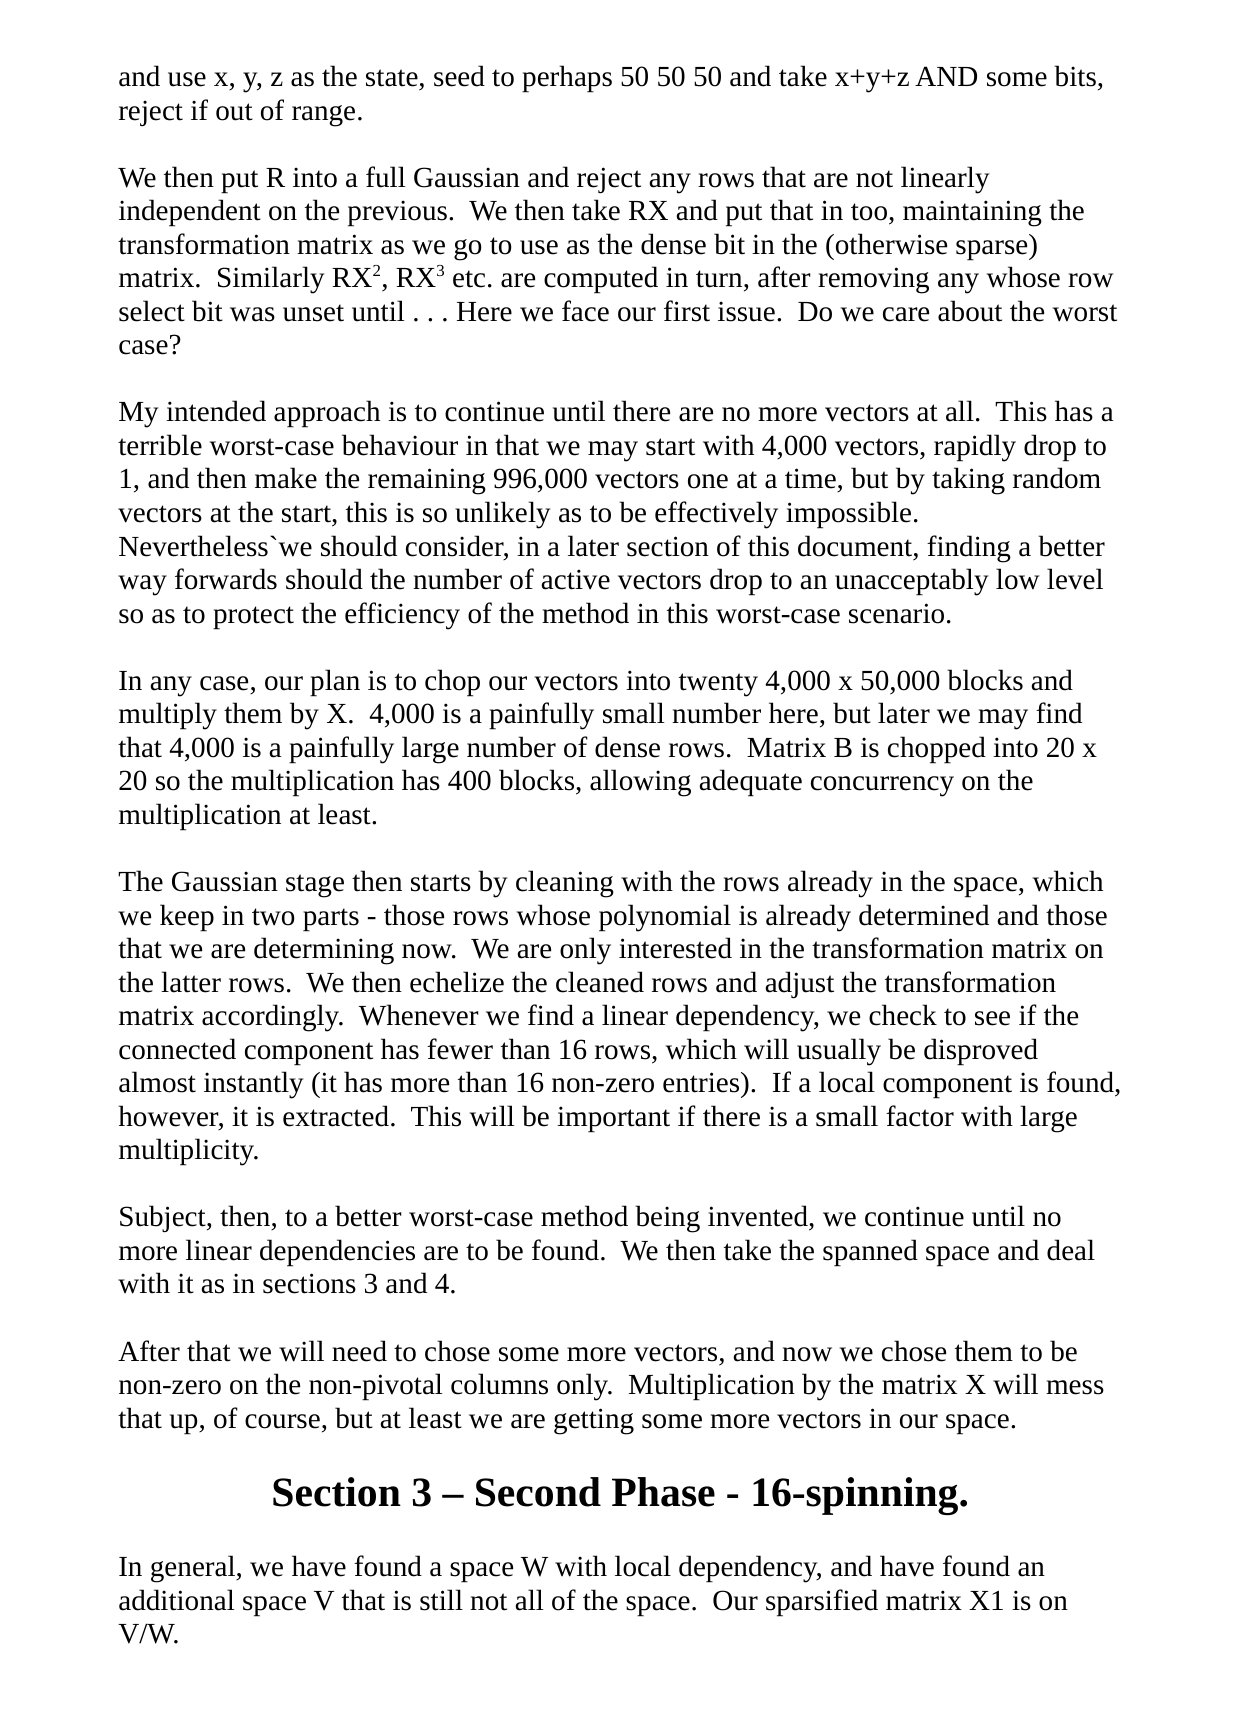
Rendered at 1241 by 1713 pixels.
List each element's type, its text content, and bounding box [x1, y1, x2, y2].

text The Gaussian stage then starts by cleaning with the rows already in the space, which we keep in two parts - those rows whose polynomial is already determined and those that we are determining now. We are only interested in the transformation matrix on the latter rows. We then echelize the cleaned rows and adjust the transformation matrix accordingly. Whenever we find a linear dependency, we check to see if the connected component has fewer than 16 rows, which will usually be disproved almost instantly (it has more than 16 non-zero entries). If a local component is found, however, it is extracted. This will be important if there is a small factor with large multiplicity. [118, 864, 1122, 1166]
text In general, we have found a space W with local dependency, and have found an additional space V that is still not all of the space. Our sparsified matrix X1 is on V/W. [118, 1549, 1122, 1650]
text We then put R into a full Gaussian and reject any rows that are not linearly independent on the previous. We then take RX and put that in too, maintaining the transformation matrix as we go to use as the dense bit in the (otherwise sparse) matrix. Similarly RX2, RX3 etc. are computed in turn, after removing any whose row select bit was unset until . . . Here we face our first issue. Do we care about the worst case? [118, 160, 1122, 361]
text Subject, then, to a better worst-case method being invented, we continue until no more linear dependencies are to be found. We then take the spanned space and deal with it as in sections 3 and 4. [118, 1199, 1122, 1300]
text and use x, y, z as the state, seed to perhaps 50 50 50 and take x+y+z AND some bits, reject if out of range. [118, 59, 1122, 126]
text After that we will need to chose some more vectors, and now we chose them to be non-zero on the non-pivotal columns only. Multiplication by the matrix X will mess that up, of course, but at least we are getting some more vectors in our space. [118, 1334, 1122, 1434]
text My intended approach is to continue until there are no more vectors at all. This has a terrible worst-case behaviour in that we may start with 4,000 vectors, rapidly drop to 1, and then make the remaining 996,000 vectors one at a time, but by taking random vectors at the start, this is so unlikely as to be effectively impossible. Nevertheless`we should consider, in a later section of this document, finding a better way forwards should the number of active vectors drop to an unacceptably low level so as to protect the efficiency of the method in this worst-case scenario. [118, 394, 1122, 629]
text Section 3 – Second Phase - 16-spinning. [118, 1468, 1122, 1516]
text In any case, our plan is to chop our vectors into twenty 4,000 x 50,000 blocks and multiply them by X. 4,000 is a painfully small number here, but later we may find that 4,000 is a painfully large number of dense rows. Matrix B is chopped into 20 x 20 so the multiplication has 400 blocks, allowing adequate concurrency on the multiplication at least. [118, 663, 1122, 831]
